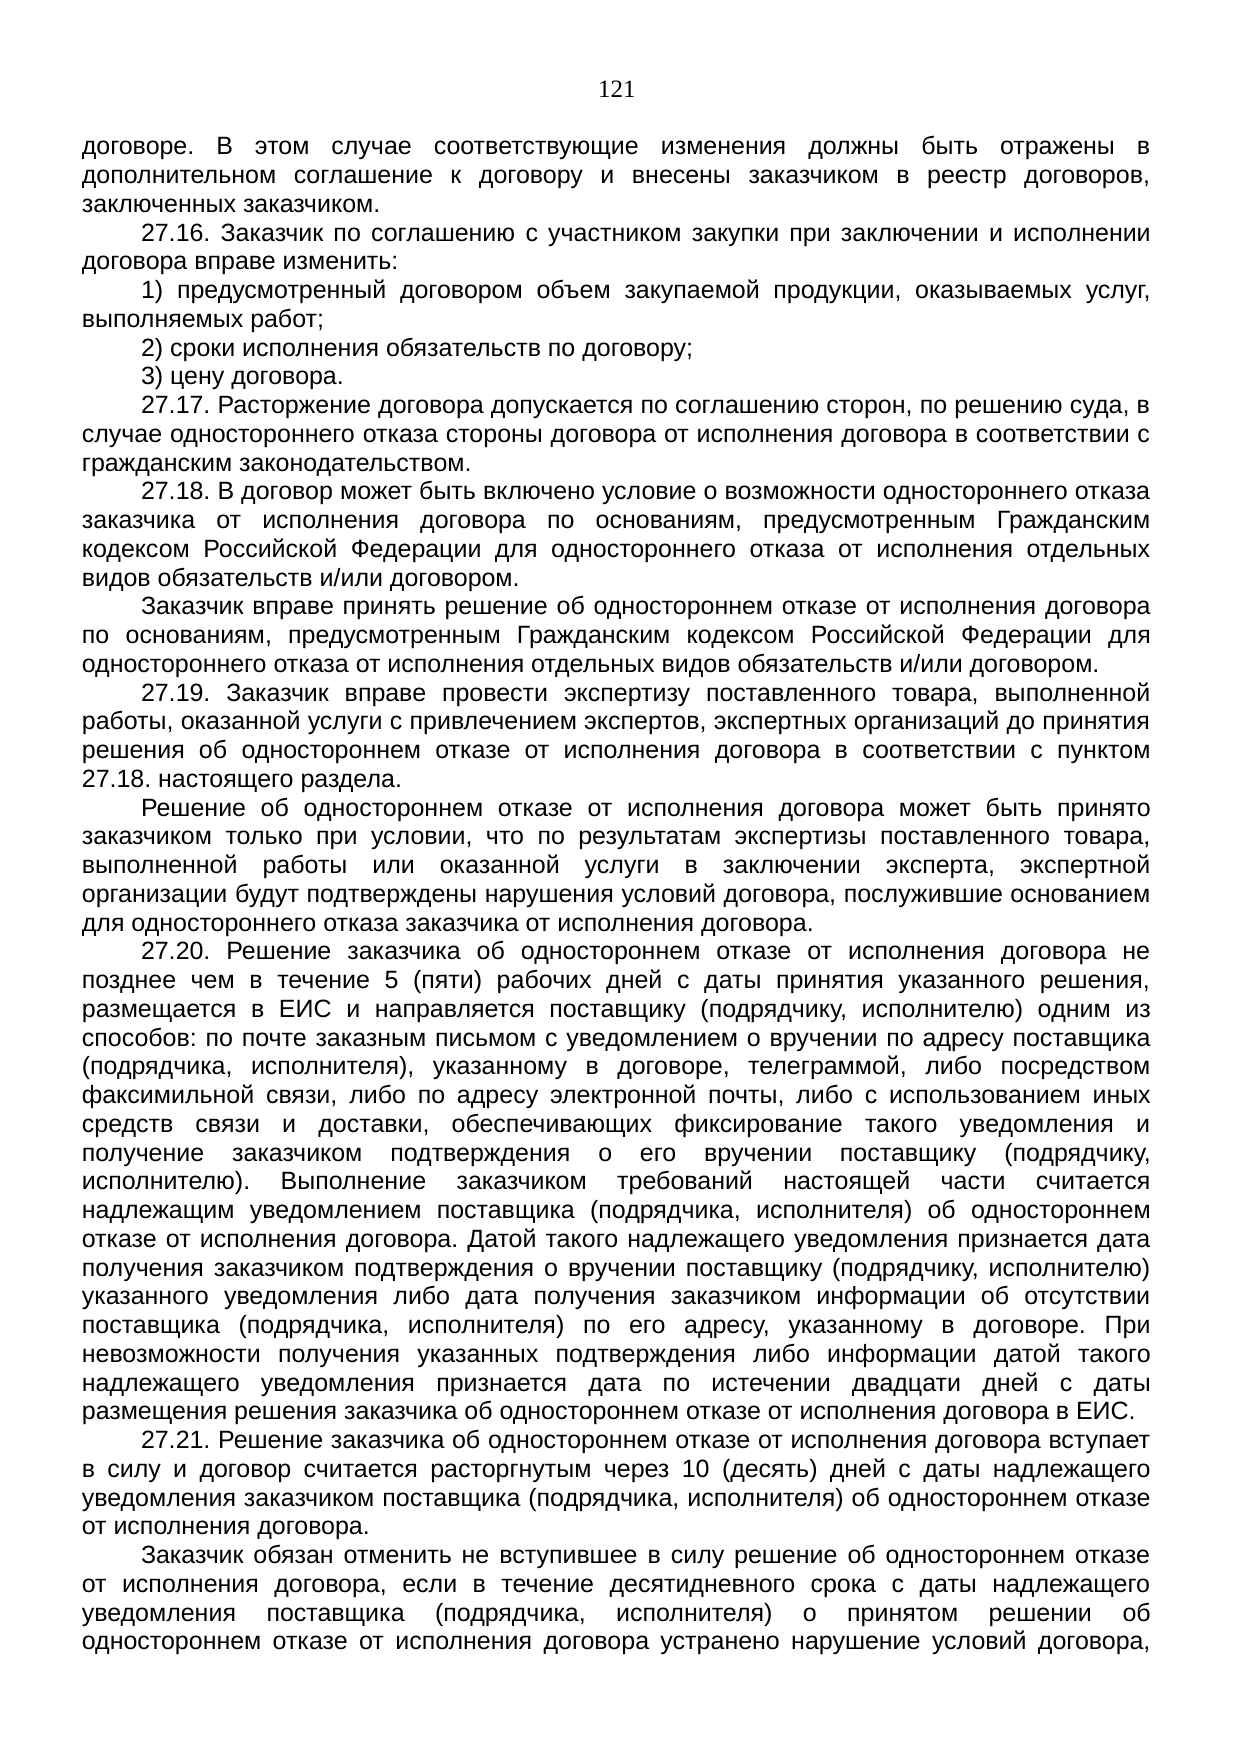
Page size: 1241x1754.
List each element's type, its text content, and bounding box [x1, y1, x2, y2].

text 3) цену договора. [82, 361, 1152, 390]
text 27.17. Расторжение договора допускается по соглашению сторон, по решению суда, в случае одностороннего отказа стороны договора от исполнения договора в соответствии с гражданским законодательством. [82, 390, 1152, 476]
text Решение об одностороннем отказе от исполнения договора может быть принято заказчиком только при условии, что по результатам экспертизы поставленного товара, выполненной работы или оказанной услуги в заключении эксперта, экспертной организации будут подтверждены нарушения условий договора, послужившие основанием для одностороннего отказа заказчика от исполнения договора. [82, 792, 1152, 936]
text Заказчик вправе принять решение об одностороннем отказе от исполнения договора по основаниям, предусмотренным Гражданским кодексом Российской Федерации для одностороннего отказа от исполнения отдельных видов обязательств и/или договором. [82, 591, 1152, 677]
text 1) предусмотренный договором объем закупаемой продукции, оказываемых услуг, выполняемых работ; [82, 275, 1152, 332]
text 27.20. Решение заказчика об одностороннем отказе от исполнения договора не позднее чем в течение 5 (пяти) рабочих дней с даты принятия указанного решения, размещается в ЕИС и направляется поставщику (подрядчику, исполнителю) одним из способов: по почте заказным письмом с уведомлением о вручении по адресу поставщика (подрядчика, исполнителя), указанному в договоре, телеграммой, либо посредством факсимильной связи, либо по адресу электронной почты, либо с использованием иных средств связи и доставки, обеспечивающих фиксирование такого уведомления и получение заказчиком подтверждения о его вручении поставщику (подрядчику, исполнителю). Выполнение заказчиком требований настоящей части считается надлежащим уведомлением поставщика (подрядчика, исполнителя) об одностороннем отказе от исполнения договора. Датой такого надлежащего уведомления признается дата получения заказчиком подтверждения о вручении поставщику (подрядчику, исполнителю) указанного уведомления либо дата получения заказчиком информации об отсутствии поставщика (подрядчика, исполнителя) по его адресу, указанному в договоре. При невозможности получения указанных подтверждения либо информации датой такого надлежащего уведомления признается дата по истечении двадцати дней с даты размещения решения заказчика об одностороннем отказе от исполнения договора в ЕИС. [82, 936, 1152, 1425]
text договоре. В этом случае соответствующие изменения должны быть отражены в дополнительном соглашение к договору и внесены заказчиком в реестр договоров, заключенных заказчиком. [82, 131, 1152, 217]
text 27.19. Заказчик вправе провести экспертизу поставленного товара, выполненной работы, оказанной услуги с привлечением экспертов, экспертных организаций до принятия решения об одностороннем отказе от исполнения договора в соответствии с пунктом 27.18. настоящего раздела. [82, 677, 1152, 792]
text 27.18. В договор может быть включено условие о возможности одностороннего отказа заказчика от исполнения договора по основаниям, предусмотренным Гражданским кодексом Российской Федерации для одностороннего отказа от исполнения отдельных видов обязательств и/или договором. [82, 476, 1152, 591]
text Заказчик обязан отменить не вступившее в силу решение об одностороннем отказе от исполнения договора, если в течение десятидневного срока с даты надлежащего уведомления поставщика (подрядчика, исполнителя) о принятом решении об одностороннем отказе от исполнения договора устранено нарушение условий договора, [82, 1540, 1152, 1655]
text 2) сроки исполнения обязательств по договору; [82, 332, 1152, 361]
text 27.21. Решение заказчика об одностороннем отказе от исполнения договора вступает в силу и договор считается расторгнутым через 10 (десять) дней с даты надлежащего уведомления заказчиком поставщика (подрядчика, исполнителя) об одностороннем отказе от исполнения договора. [82, 1425, 1152, 1540]
text 27.16. Заказчик по соглашению с участником закупки при заключении и исполнении договора вправе изменить: [82, 217, 1152, 275]
